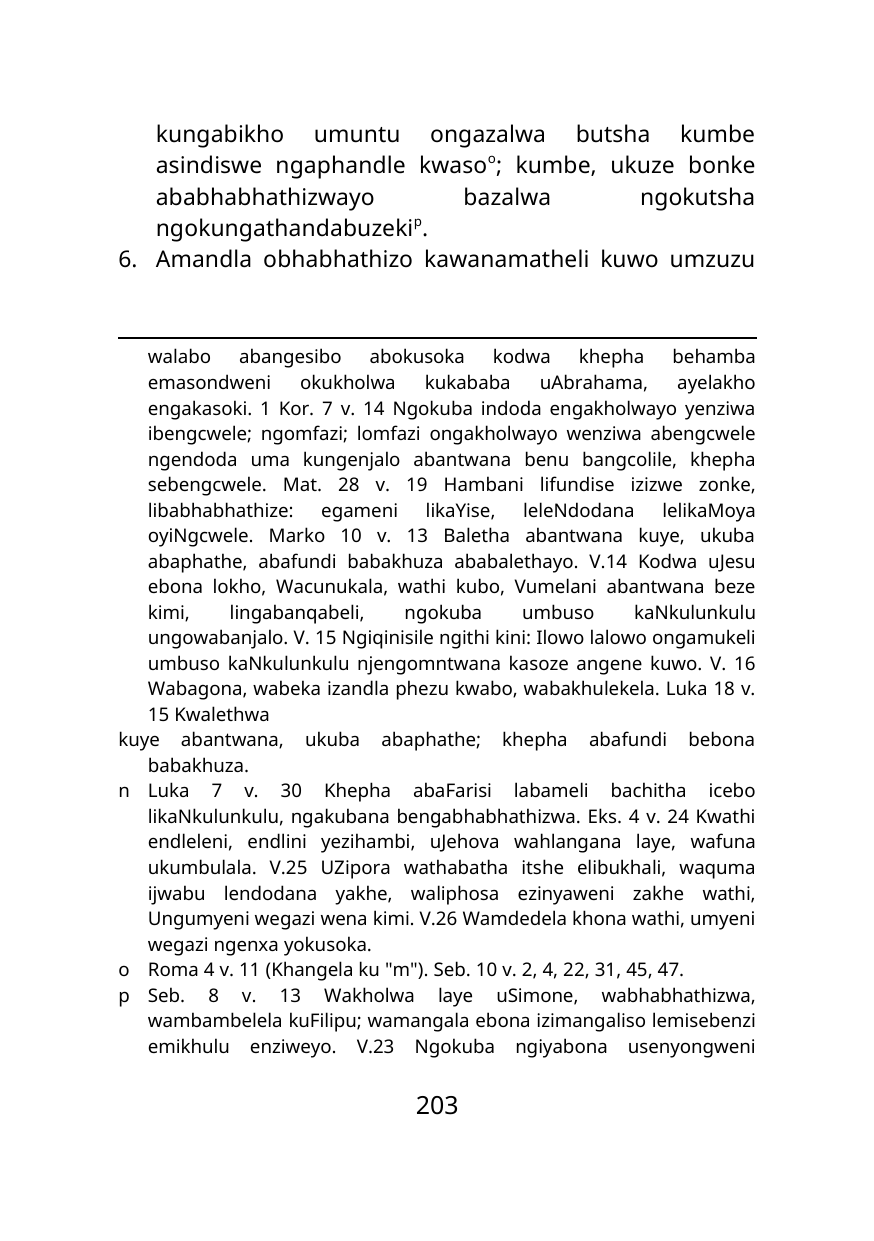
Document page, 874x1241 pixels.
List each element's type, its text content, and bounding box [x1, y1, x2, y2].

list Seb. 8 v. 13 Wakholwa laye uSimone, wabhabhathizwa, wambambelela kuFilipu; wamangala ebona izimangaliso lemisebenzi emikhulu enziweyo. V.23 Ngokuba ngiyabona usenyongweni [118, 982, 756, 1058]
list Roma 4 v. 11 (Khangela ku "m"). Seb. 10 v. 2, 4, 22, 31, 45, 47. [118, 956, 756, 982]
list walabo abangesibo abokusoka kodwa khepha behamba emasondweni okukholwa kukababa uAbrahama, ayelakho engakasoki. 1 Kor. 7 v. 14 Ngokuba indoda engakholwayo yenziwa ibengcwele; ngomfazi; lomfazi ongakholwayo wenziwa abengcwele ngendoda uma kungenjalo abantwana benu bangcolile, khepha sebengcwele. Mat. 28 v. 19 Hambani lifundise izizwe zonke, libabhabhathize: egameni likaYise, leleNdodana lelikaMoya oyiNgcwele. Marko 10 v. 13 Baletha abantwana kuye, ukuba abaphathe, abafundi babakhuza ababalethayo. V.14 Kodwa uJesu ebona lokho, Wacunukala, wathi kubo, Vumelani abantwana beze kimi, lingabanqabeli, ngokuba umbuso kaNkulunkulu ungowabanjalo. V. 15 Ngiqinisile ngithi kini: Ilowo lalowo ongamukeli umbuso kaNkulunkulu njengomntwana kasoze angene kuwo. V. 16 Wabagona, wabeka izandla phezu kwabo, wabakhulekela. Luka 18 v. 15 Kwalethwa [118, 344, 756, 727]
list kungabikho umuntu ongazalwa butsha kumbe asindiswe ngaphandle kwaso; kumbe, ukuze bonke ababhabhathizwayo bazalwa ngokutsha ngokungathandabuzeki. [118, 118, 756, 243]
list Luka 7 v. 30 Khepha abaFarisi labameli bachitha icebo likaNkulunkulu, ngakubana bengabhabhathizwa. Eks. 4 v. 24 Kwathi endleleni, endlini yezihambi, uJehova wahlangana laye, wafuna ukumbulala. V.25 UZipora wathabatha itshe elibukhali, waquma ijwabu lendodana yakhe, waliphosa ezinyaweni zakhe wathi, Ungumyeni wegazi wena kimi. V.26 Wamdedela khona wathi, umyeni wegazi ngenxa yokusoka. [118, 778, 756, 956]
list kuye abantwana, ukuba abaphathe; khepha abafundi bebona babakhuza. [118, 727, 756, 778]
list Amandla obhabhathizo kawanamatheli kuwo umzuzu [118, 243, 756, 274]
